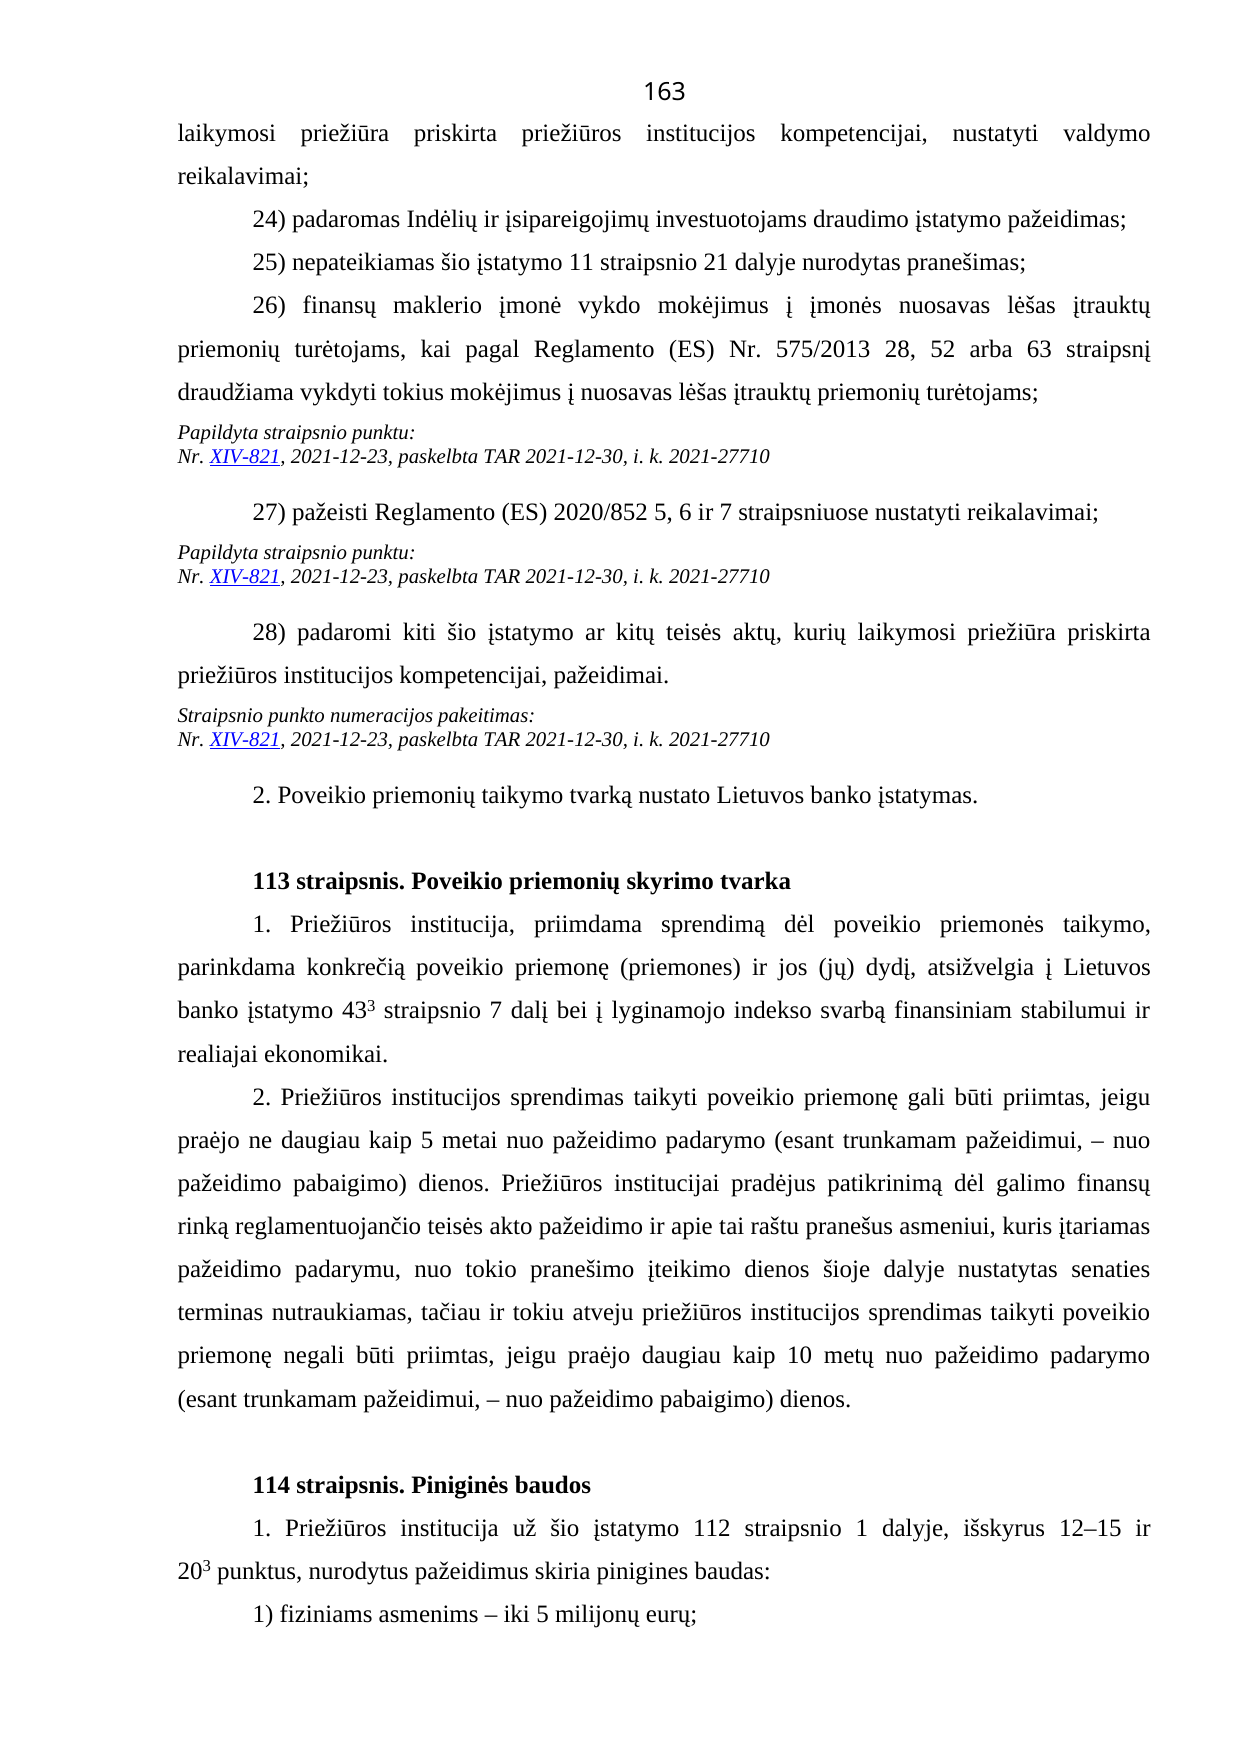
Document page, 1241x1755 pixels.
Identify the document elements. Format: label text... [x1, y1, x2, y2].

text 2. Poveikio priemonių taikymo tvarką nustato Lietuvos banko įstatymas. [177, 780, 1152, 809]
text Nr. XIV-821, 2021-12-23, paskelbta TAR 2021-12-30, i. k. 2021-27710 [177, 444, 1152, 468]
text Straipsnio punkto numeracijos pakeitimas: [177, 703, 1152, 727]
text 1) fiziniams asmenims – iki 5 milijonų eurų; [177, 1599, 1152, 1628]
text 28) padaromi kiti šio įstatymo ar kitų teisės aktų, kurių laikymosi priežiūra priskirta priežiūros institucijos kompetencijai, pažeidimai. [177, 617, 1152, 689]
text Nr. XIV-821, 2021-12-23, paskelbta TAR 2021-12-30, i. k. 2021-27710 [177, 564, 1152, 588]
text 24) padaromas Indėlių ir įsipareigojimų investuotojams draudimo įstatymo pažeidimas; [177, 204, 1152, 233]
text 2. Priežiūros institucijos sprendimas taikyti poveikio priemonę gali būti priimtas, jeigu praėjo ne daugiau kaip 5 metai nuo pažeidimo padarymo (esant trunkamam pažeidimui, – nuo pažeidimo pabaigimo) dienos. Priežiūros institucijai pradėjus patikrinimą dėl galimo finansų rinką reglamentuojančio teisės akto pažeidimo ir apie tai raštu pranešus asmeniui, kuris įtariamas pažeidimo padarymu, nuo tokio pranešimo įteikimo dienos šioje dalyje nustatytas senaties terminas nutraukiamas, tačiau ir tokiu atveju priežiūros institucijos sprendimas taikyti poveikio priemonę negali būti priimtas, jeigu praėjo daugiau kaip 10 metų nuo pažeidimo padarymo (esant trunkamam pažeidimui, – nuo pažeidimo pabaigimo) dienos. [177, 1082, 1152, 1412]
text laikymosi priežiūra priskirta priežiūros institucijos kompetencijai, nustatyti valdymo reikalavimai; [177, 118, 1152, 190]
text 25) nepateikiamas šio įstatymo 11 straipsnio 21 dalyje nurodytas pranešimas; [177, 247, 1152, 276]
text 113 straipsnis. Poveikio priemonių skyrimo tvarka [177, 866, 1152, 895]
text Papildyta straipsnio punktu: [177, 540, 1152, 564]
text 27) pažeisti Reglamento (ES) 2020/852 5, 6 ir 7 straipsniuose nustatyti reikalavimai; [177, 497, 1152, 526]
text 1. Priežiūros institucija, priimdama sprendimą dėl poveikio priemonės taikymo, parinkdama konkrečią poveikio priemonę (priemones) ir jos (jų) dydį, atsižvelgia į Lietuvos banko įstatymo 433 straipsnio 7 dalį bei į lyginamojo indekso svarbą finansiniam stabilumui ir realiajai ekonomikai. [177, 909, 1152, 1067]
text Nr. XIV-821, 2021-12-23, paskelbta TAR 2021-12-30, i. k. 2021-27710 [177, 727, 1152, 751]
text 26) finansų maklerio įmonė vykdo mokėjimus į įmonės nuosavas lėšas įtrauktų priemonių turėtojams, kai pagal Reglamento (ES) Nr. 575/2013 28, 52 arba 63 straipsnį draudžiama vykdyti tokius mokėjimus į nuosavas lėšas įtrauktų priemonių turėtojams; [177, 291, 1152, 406]
text 1. Priežiūros institucija už šio įstatymo 112 straipsnio 1 dalyje, išskyrus 12–15 ir 203 punktus, nurodytus pažeidimus skiria pinigines baudas: [177, 1513, 1152, 1585]
text Papildyta straipsnio punktu: [177, 420, 1152, 444]
text 114 straipsnis. Piniginės baudos [177, 1470, 1152, 1499]
